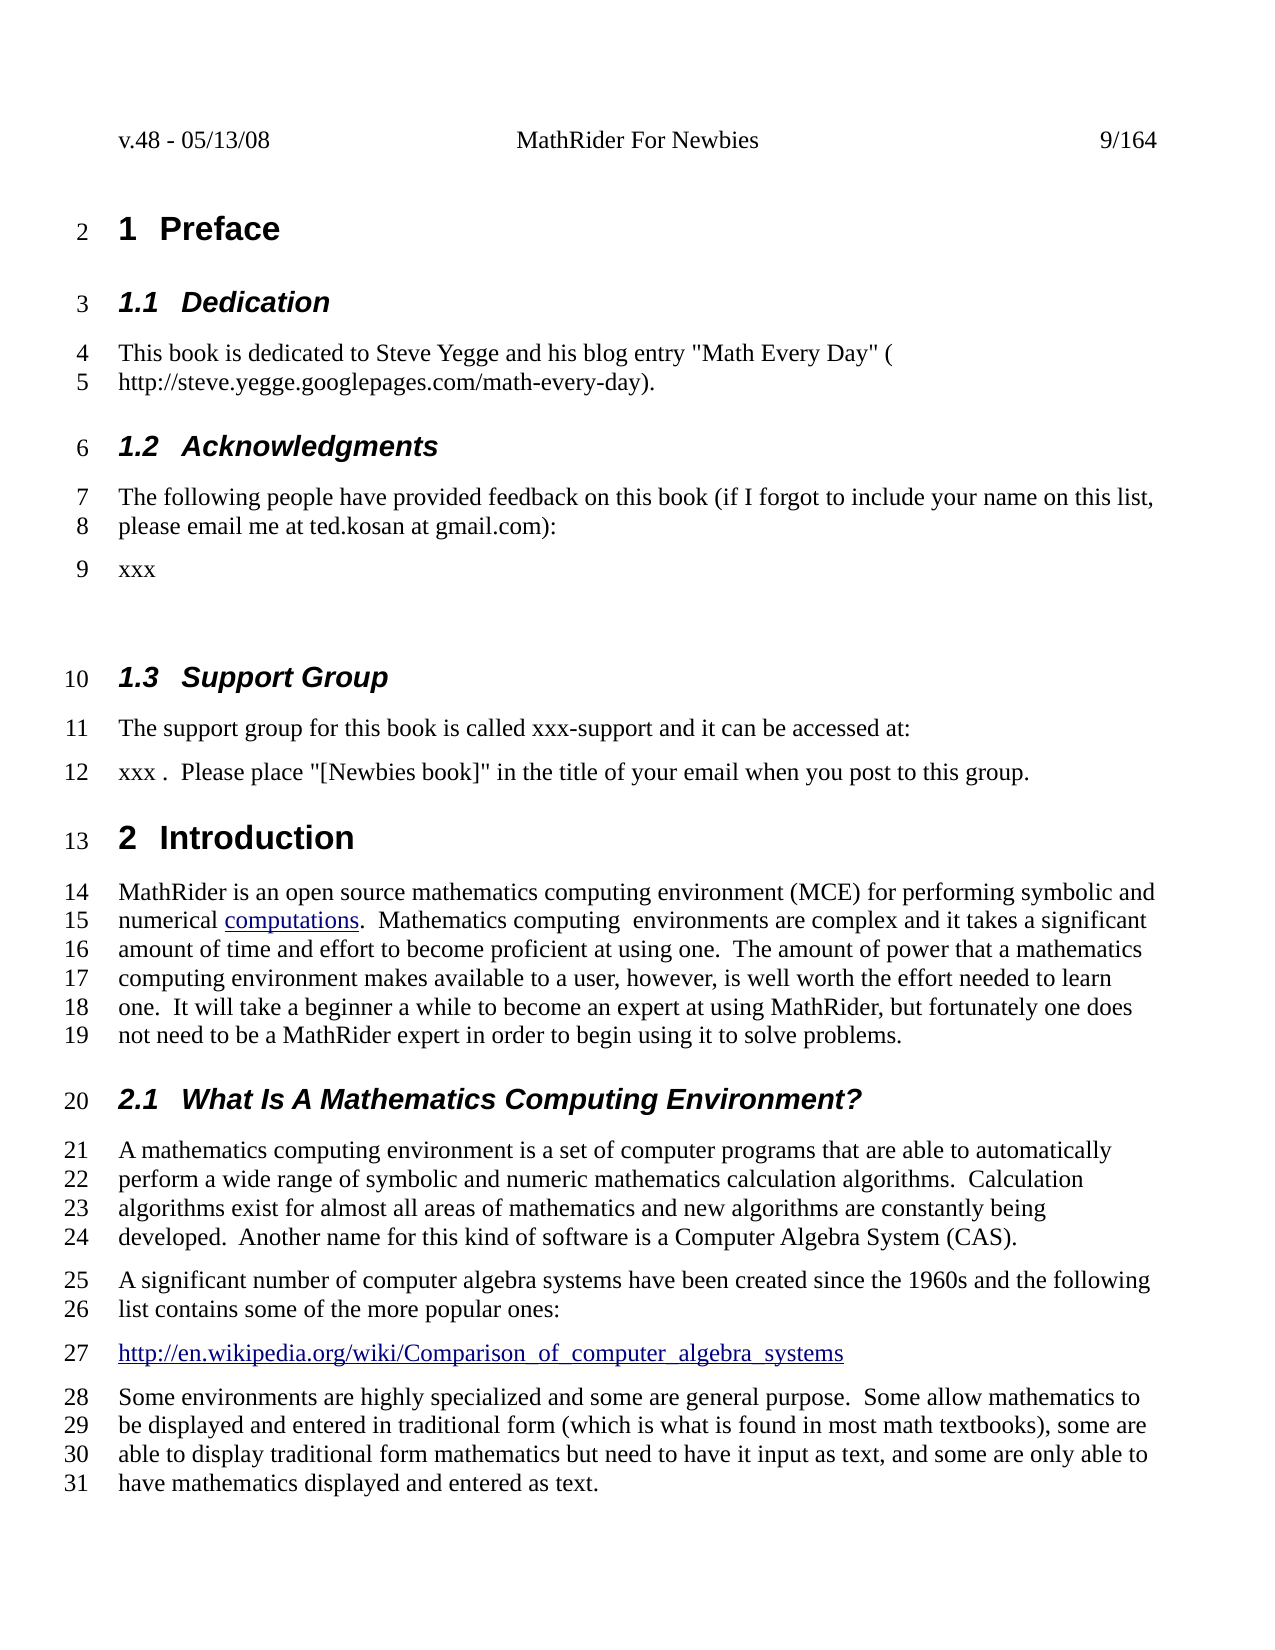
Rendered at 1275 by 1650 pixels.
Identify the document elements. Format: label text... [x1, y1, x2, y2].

text This book is dedicated to Steve Yegge and his blog entry "Math Every Day" ( http://steve.yegge.googlepages.com/math-every-day). [118, 338, 1157, 396]
text Some environments are highly specialized and some are general purpose. Some allow mathematics to be displayed and entered in traditional form (which is what is found in most math textbooks), some are able to display traditional form mathematics but need to have it input as text, and some are only able to have mathematics displayed and entered as text. [118, 1382, 1157, 1497]
text A mathematics computing environment is a set of computer programs that are able to automatically perform a wide range of symbolic and numeric mathematics calculation algorithms. Calculation algorithms exist for almost all areas of mathematics and new algorithms are constantly being developed. Another name for this kind of software is a Computer Algebra System (CAS). [118, 1135, 1157, 1250]
subtitle Support Group [118, 659, 1157, 693]
subtitle What Is A Mathematics Computing Environment? [118, 1082, 1157, 1115]
subtitle Preface [118, 209, 1157, 247]
subtitle Introduction [118, 818, 1157, 857]
text xxx . Please place "[Newbies book]" in the title of your email when you post to this group. [118, 757, 1157, 786]
text The following people have provided feedback on this book (if I forgot to include your name on this list, please email me at ted.kosan at gmail.com): [118, 482, 1157, 539]
text MathRider is an open source mathematics computing environment (MCE) for performing symbolic and numerical computations. Mathematics computing environments are complex and it takes a significant amount of time and effort to become proficient at using one. The amount of power that a mathematics computing environment makes available to a user, however, is well worth the effort needed to learn one. It will take a beginner a while to become an expert at using MathRider, but fortunately one does not need to be a MathRider expert in order to begin using it to solve problems. [118, 877, 1157, 1049]
text http://en.wikipedia.org/wiki/Comparison_of_computer_algebra_systems [118, 1338, 1157, 1367]
subtitle Dedication [118, 285, 1157, 318]
subtitle Acknowledgments [118, 428, 1157, 462]
text The support group for this book is called xxx-support and it can be accessed at: [118, 713, 1157, 742]
text A significant number of computer algebra systems have been created since the 1960s and the following list contains some of the more popular ones: [118, 1265, 1157, 1323]
text xxx [118, 554, 1157, 583]
